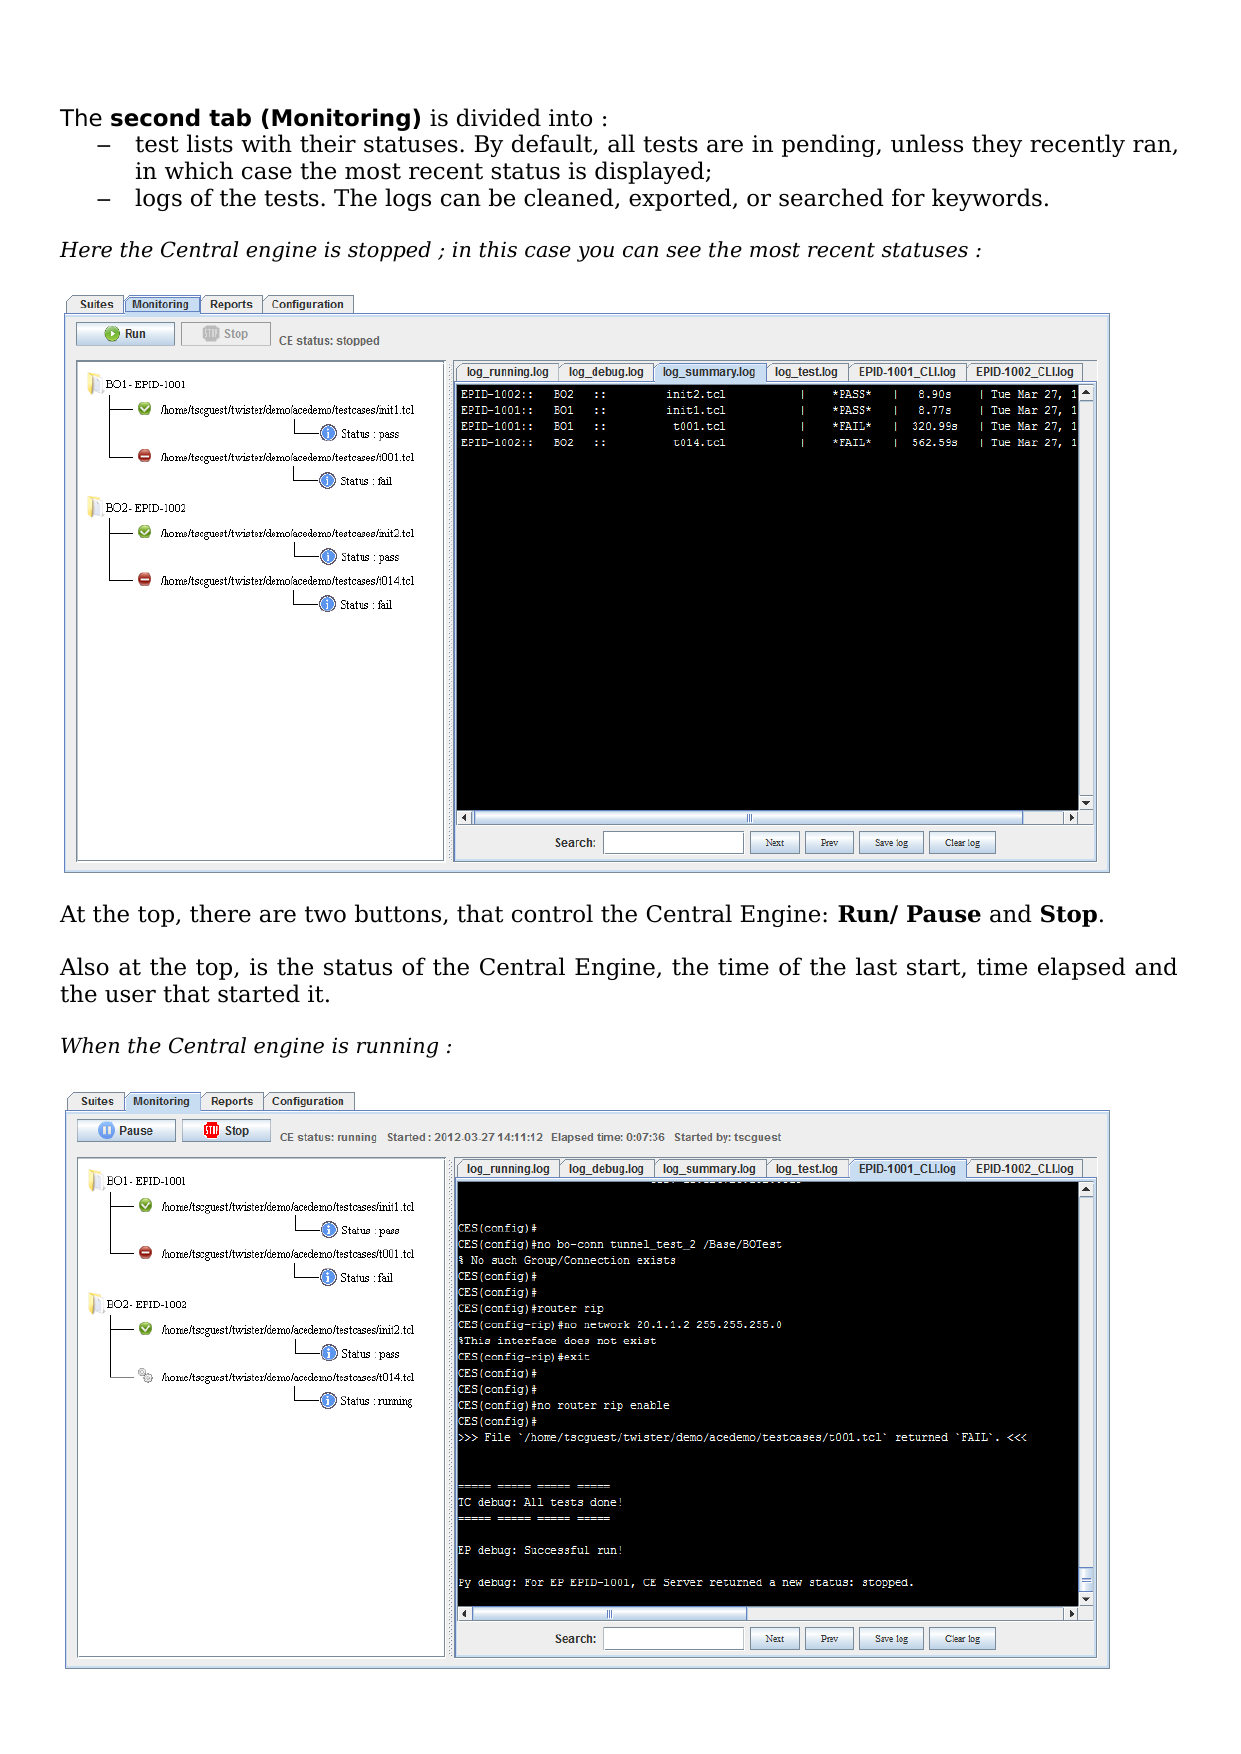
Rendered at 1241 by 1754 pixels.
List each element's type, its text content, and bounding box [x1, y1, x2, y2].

text At the top, there are two buttons, that control the Central Engine: Run/ Pause and Stop. [60, 901, 1181, 928]
picture [60, 289, 1110, 875]
text When the Central engine is running : [60, 1034, 1181, 1059]
list test lists with their statuses. By default, all tests are in pending, unless they recently ran, in which case the most recent status is displayed; [97, 132, 1181, 185]
text The second tab (Monitoring) is divided into : [60, 105, 1181, 132]
list logs of the tests. The logs can be cleaned, exported, or searched for keywords. [97, 185, 1181, 212]
picture [60, 1085, 1110, 1671]
text Also at the top, is the status of the Central Engine, the time of the last start, time elapsed and the user that started it. [60, 954, 1181, 1008]
text Here the Central engine is stopped ; in this case you can see the most recent statuses : [60, 238, 1181, 263]
